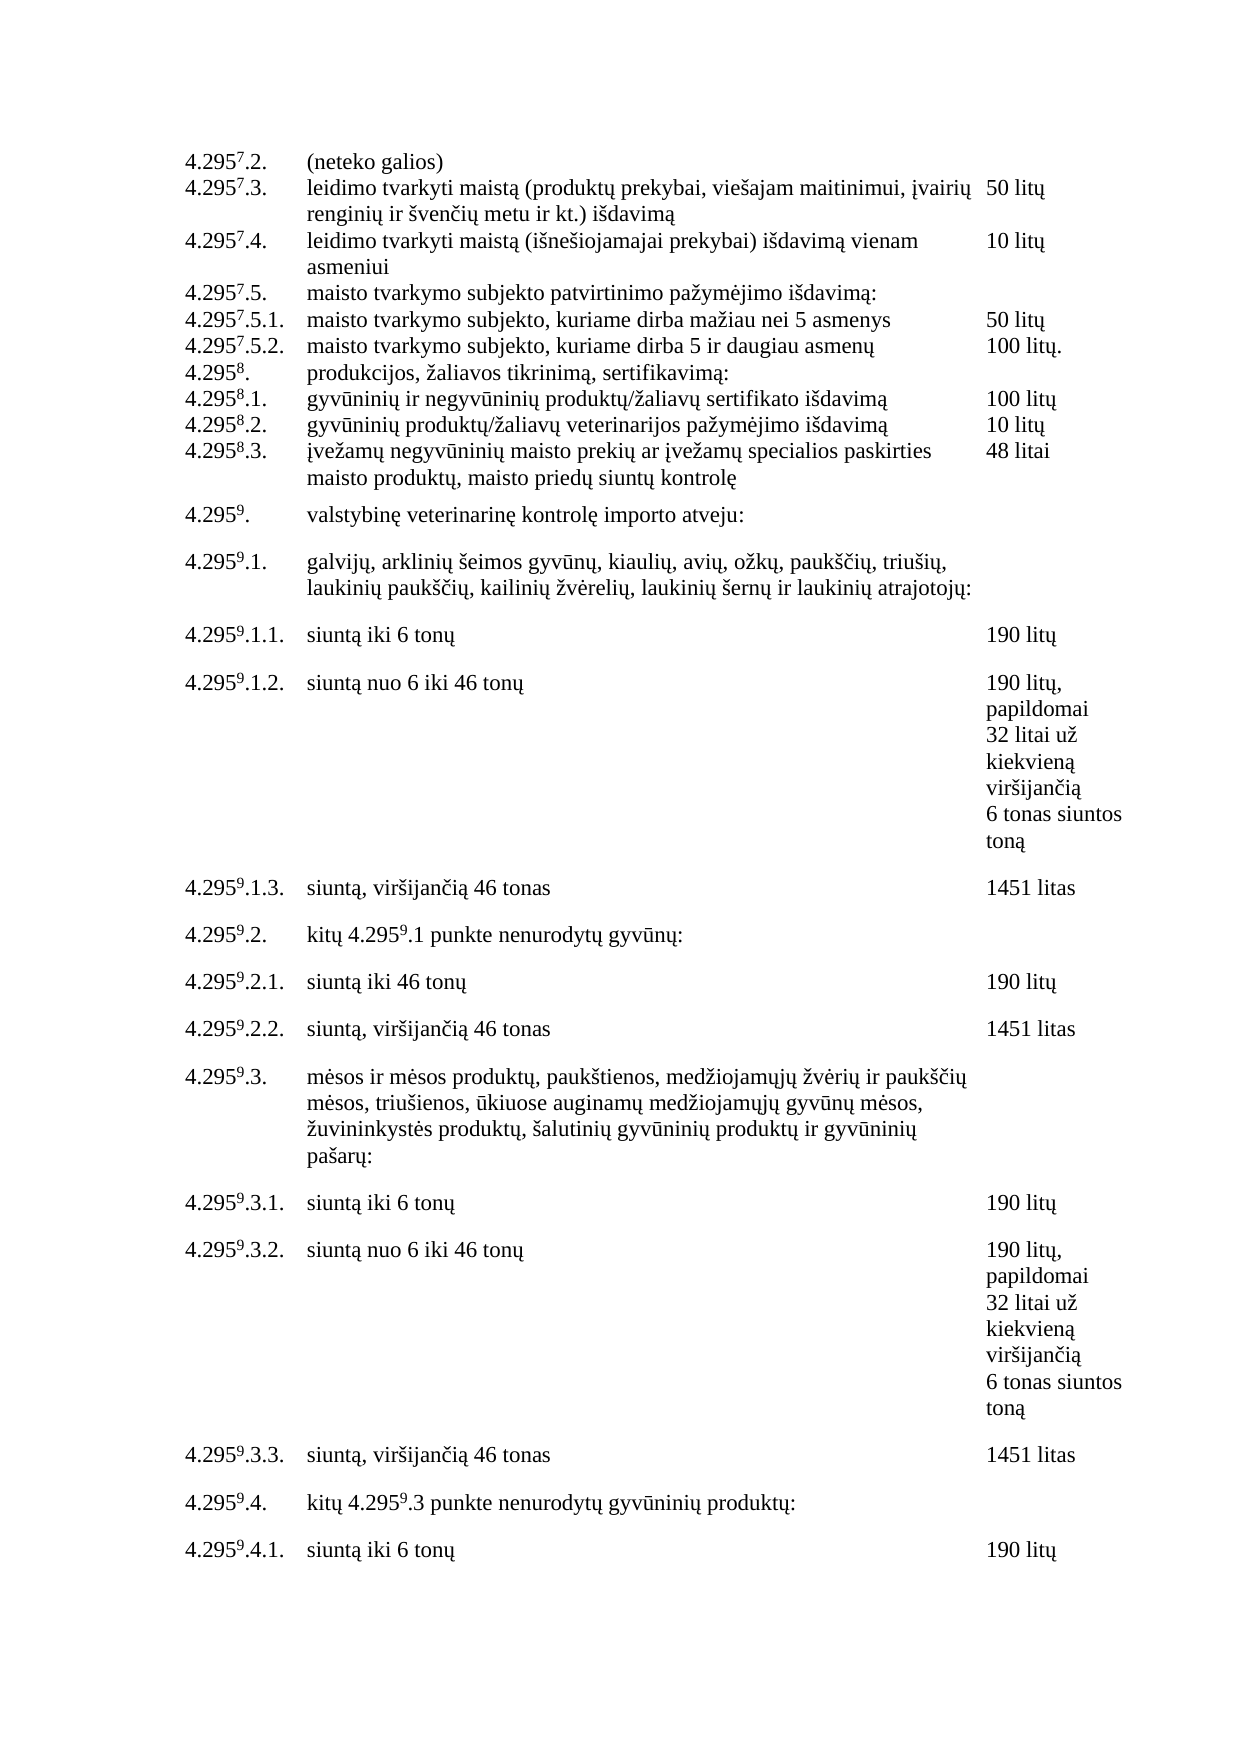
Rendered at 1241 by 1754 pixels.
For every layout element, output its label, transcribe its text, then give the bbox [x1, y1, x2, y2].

table_cell 1451 litas [986, 1005, 1148, 1052]
table_cell [986, 1478, 1148, 1525]
table_cell 4.2959.1.3. [174, 864, 307, 911]
table_cell 4.2957.5.1. [174, 306, 307, 332]
table_cell [986, 359, 1148, 385]
table_cell 4.2959.2.1. [174, 958, 307, 1005]
table_cell 4.2957.5.2. [174, 332, 307, 358]
table_cell leidimo tvarkyti maistą (produktų prekybai, viešajam maitinimui, įvairių renginių ir švenčių metu ir kt.) išdavimą [307, 174, 986, 227]
table_cell įvežamų negyvūninių maisto prekių ar įvežamų specialios paskirties maisto produktų, maisto priedų siuntų kontrolę [307, 438, 986, 490]
table_cell 190 litų, papildomai 32 litai už kiekvieną viršijančią 6 tonas siuntos toną [986, 658, 1148, 863]
table_cell 4.2958.3. [174, 438, 307, 490]
table_cell 4.2957.2. [174, 148, 307, 174]
table_cell valstybinę veterinarinę kontrolę importo atveju: [307, 490, 986, 537]
table_cell 50 litų [986, 306, 1148, 332]
table_cell 48 litai [986, 438, 1148, 490]
table_cell 4.2959.2. [174, 911, 307, 958]
table_cell 4.2958. [174, 359, 307, 385]
table_cell gyvūninių ir negyvūninių produktų/žaliavų sertifikato išdavimą [307, 385, 986, 411]
table_cell kitų 4.2959.1 punkte nenurodytų gyvūnų: [307, 911, 986, 958]
table_cell [986, 911, 1148, 958]
table_cell 4.2959.1.1. [174, 611, 307, 658]
table_cell leidimo tvarkyti maistą (išnešiojamajai prekybai) išdavimą vienam asmeniui [307, 227, 986, 279]
table_cell 4.2959.3.2. [174, 1226, 307, 1431]
table_cell siuntą iki 6 tonų [307, 1525, 986, 1573]
table_cell siuntą iki 46 tonų [307, 958, 986, 1005]
table_cell 4.2959.3.1. [174, 1179, 307, 1226]
table_cell 190 litų [986, 1525, 1148, 1573]
table_cell 100 litų [986, 385, 1148, 411]
table_cell siuntą, viršijančią 46 tonas [307, 864, 986, 911]
table_cell 190 litų [986, 958, 1148, 1005]
table_cell 4.2957.3. [174, 174, 307, 227]
table_cell [986, 1052, 1148, 1178]
table_cell 190 litų, papildomai 32 litai už kiekvieną viršijančią 6 tonas siuntos toną [986, 1226, 1148, 1431]
table_cell maisto tvarkymo subjekto patvirtinimo pažymėjimo išdavimą: [307, 280, 986, 306]
table_cell maisto tvarkymo subjekto, kuriame dirba mažiau nei 5 asmenys [307, 306, 986, 332]
table_cell 4.2959.2.2. [174, 1005, 307, 1052]
table_cell [986, 280, 1148, 306]
table_cell [986, 490, 1148, 537]
table_cell 4.2959.4.1. [174, 1525, 307, 1573]
table_cell siuntą iki 6 tonų [307, 611, 986, 658]
table_cell 100 litų. [986, 332, 1148, 358]
table_cell 4.2957.4. [174, 227, 307, 279]
table_cell kitų 4.2959.3 punkte nenurodytų gyvūninių produktų: [307, 1478, 986, 1525]
table_cell 190 litų [986, 1179, 1148, 1226]
table_cell siuntą iki 6 tonų [307, 1179, 986, 1226]
table_cell 1451 litas [986, 1431, 1148, 1478]
table_cell 4.2959. [174, 490, 307, 537]
table_cell produkcijos, žaliavos tikrinimą, sertifikavimą: [307, 359, 986, 385]
table_cell 4.2959.3.3. [174, 1431, 307, 1478]
table_cell 4.2958.2. [174, 411, 307, 438]
table_cell maisto tvarkymo subjekto, kuriame dirba 5 ir daugiau asmenų [307, 332, 986, 358]
table_cell siuntą, viršijančią 46 tonas [307, 1005, 986, 1052]
table_cell 4.2959.3. [174, 1052, 307, 1178]
table_cell gyvūninių produktų/žaliavų veterinarijos pažymėjimo išdavimą [307, 411, 986, 438]
table_cell siuntą nuo 6 iki 46 tonų [307, 658, 986, 863]
table_cell 4.2959.1. [174, 538, 307, 611]
table_cell (neteko galios) [307, 148, 986, 174]
table_cell 10 litų [986, 411, 1148, 438]
table_cell 1451 litas [986, 864, 1148, 911]
table_cell 4.2957.5. [174, 280, 307, 306]
table_cell 50 litų [986, 174, 1148, 227]
table_cell siuntą, viršijančią 46 tonas [307, 1431, 986, 1478]
table_cell [986, 148, 1148, 174]
table_cell [986, 538, 1148, 611]
table_cell galvijų, arklinių šeimos gyvūnų, kiaulių, avių, ožkų, paukščių, triušių, laukinių paukščių, kailinių žvėrelių, laukinių šernų ir laukinių atrajotojų: [307, 538, 986, 611]
table_cell 4.2959.1.2. [174, 658, 307, 863]
table_cell 190 litų [986, 611, 1148, 658]
table_cell siuntą nuo 6 iki 46 tonų [307, 1226, 986, 1431]
table_cell mėsos ir mėsos produktų, paukštienos, medžiojamųjų žvėrių ir paukščių mėsos, triušienos, ūkiuose auginamų medžiojamųjų gyvūnų mėsos, žuvininkystės produktų, šalutinių gyvūninių produktų ir gyvūninių pašarų: [307, 1052, 986, 1178]
table_cell 4.2959.4. [174, 1478, 307, 1525]
table_cell 4.2958.1. [174, 385, 307, 411]
table_cell 10 litų [986, 227, 1148, 279]
